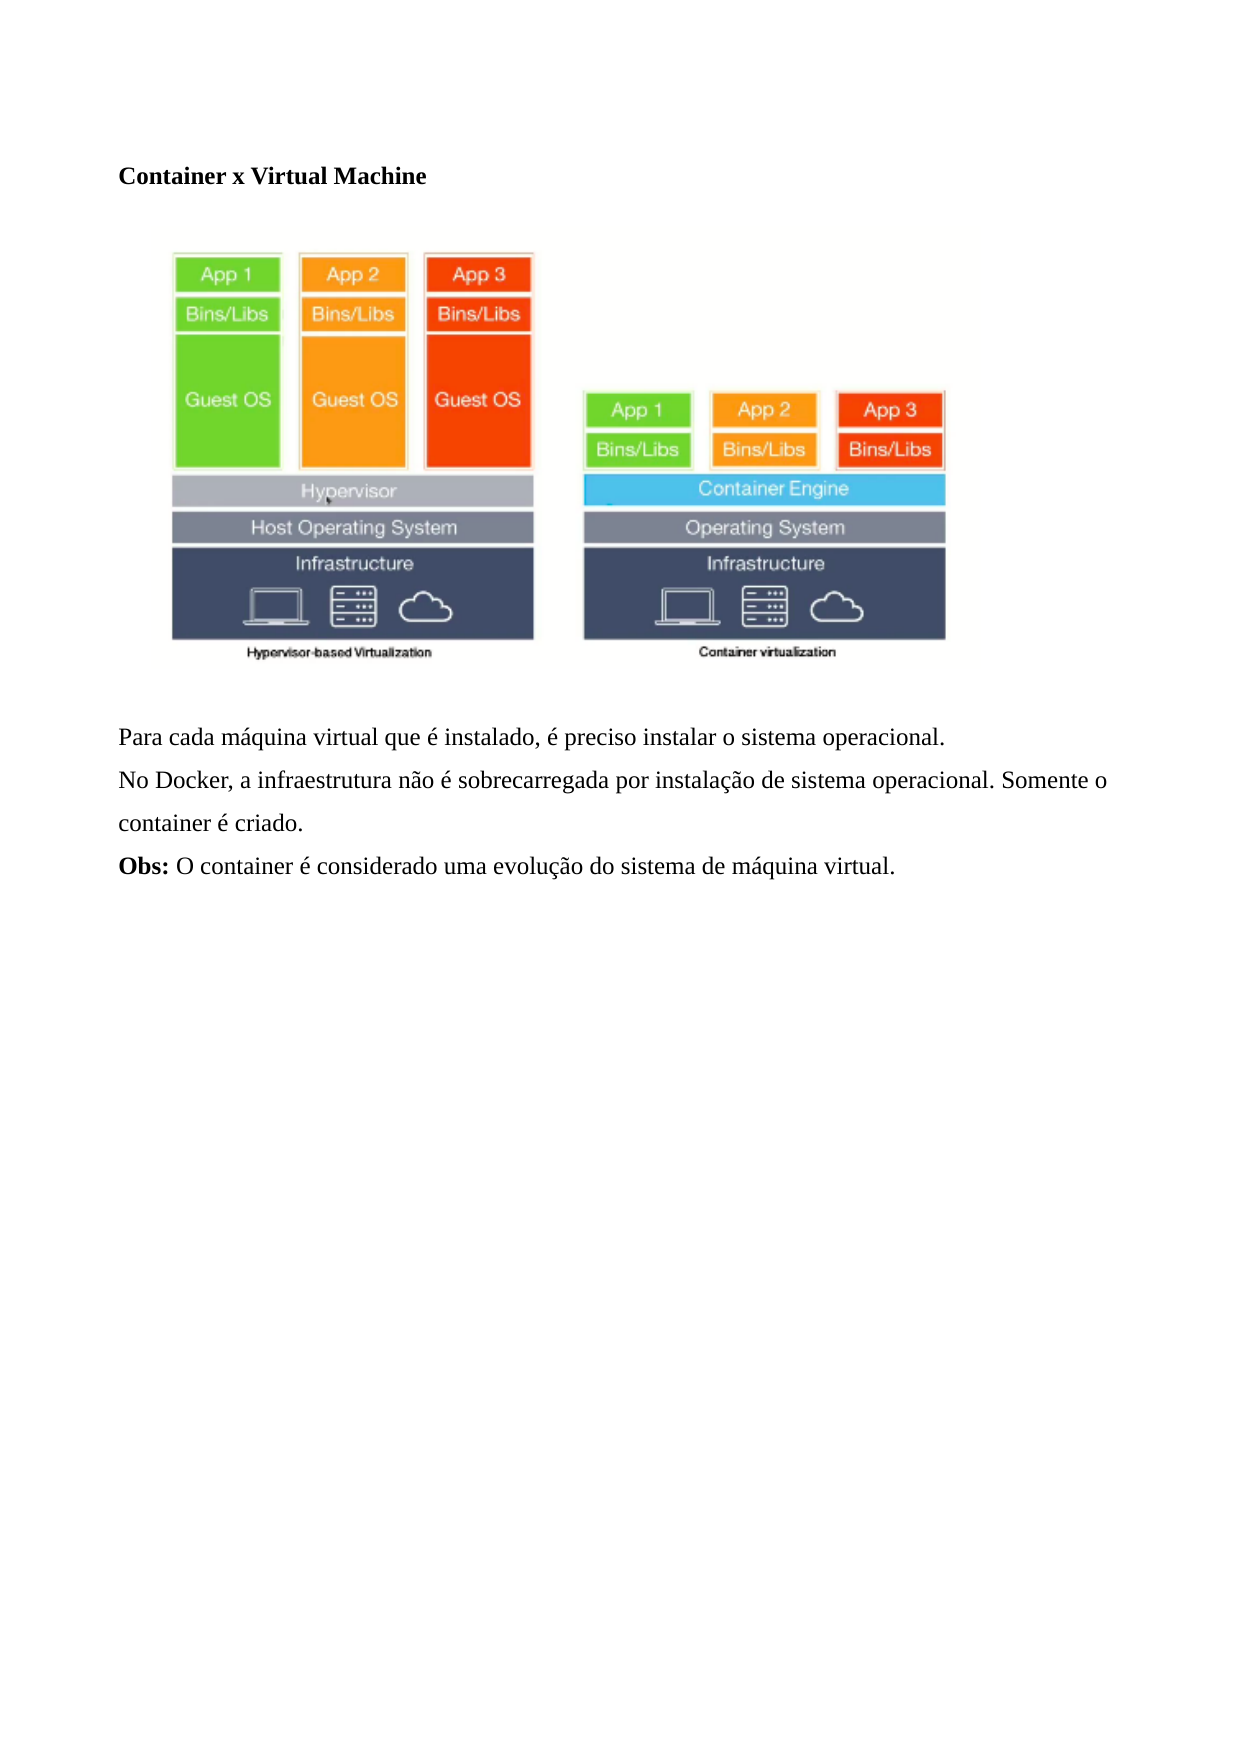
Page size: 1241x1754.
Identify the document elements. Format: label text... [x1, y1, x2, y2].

text Container x Virtual Machine [118, 161, 1122, 190]
picture [151, 226, 456, 669]
text Para cada máquina virtual que é instalado, é preciso instalar o sistema operacional. [118, 722, 1122, 751]
text Obs: O container é considerado uma evolução do sistema de máquina virtual. [118, 851, 1122, 880]
text No Docker, a infraestrutura não é sobrecarregada por instalação de sistema operacional. Somente o container é criado. [118, 765, 1122, 837]
